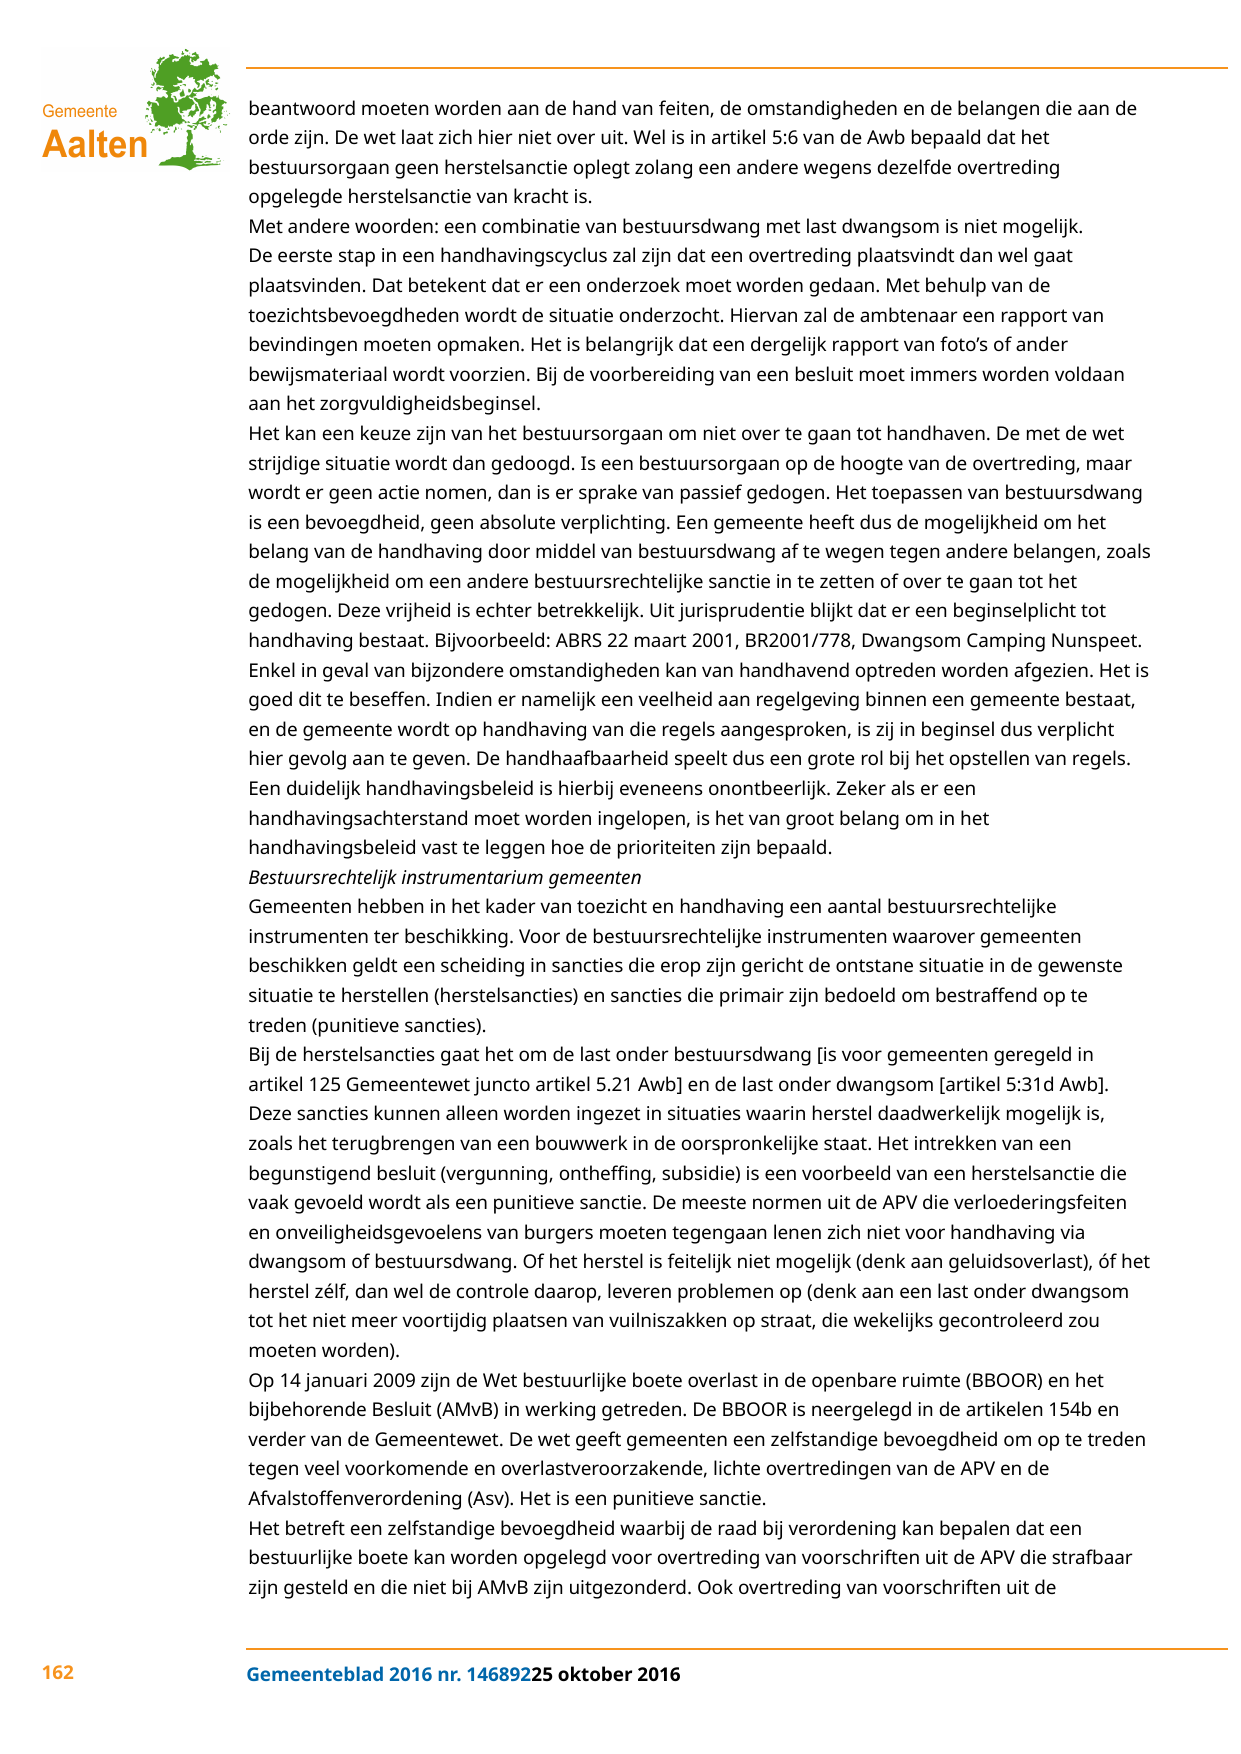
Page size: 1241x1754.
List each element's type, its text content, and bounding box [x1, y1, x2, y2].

text Gemeenten hebben in het kader van toezicht en handhaving een aantal bestuursrechtelijke instrumenten ter beschikking. Voor de bestuursrechtelijke instrumenten waarover gemeenten beschikken geldt een scheiding in sancties die erop zijn gericht de ontstane situatie in de gewenste situatie te herstellen (herstelsancties) en sancties die primair zijn bedoeld om bestraffend op te treden (punitieve sancties). [248, 893, 1152, 1038]
text Op 14 januari 2009 zijn de Wet bestuurlijke boete overlast in de openbare ruimte (BBOOR) en het bijbehorende Besluit (AMvB) in werking getreden. De BBOOR is neergelegd in de artikelen 154b en verder van de Gemeentewet. De wet geeft gemeenten een zelfstandige bevoegdheid om op te treden tegen veel voorkomende en overlastveroorzakende, lichte overtredingen van de APV en de Afvalstoffenverordening (Asv). Het is een punitieve sanctie. [248, 1367, 1152, 1511]
text Bij de herstelsancties gaat het om de last onder bestuursdwang [is voor gemeenten geregeld in artikel 125 Gemeentewet juncto artikel 5.21 Awb] en de last onder dwangsom [artikel 5:31d Awb]. Deze sancties kunnen alleen worden ingezet in situaties waarin herstel daadwerkelijk mogelijk is, zoals het terugbrengen van een bouwwerk in de oorspronkelijke staat. Het intrekken van een begunstigend besluit (vergunning, ontheffing, subsidie) is een voorbeeld van een herstelsanctie die vaak gevoeld wordt als een punitieve sanctie. De meeste normen uit de APV die verloederingsfeiten en onveiligheidsgevoelens van burgers moeten tegengaan lenen zich niet voor handhaving via dwangsom of bestuursdwang. Of het herstel is feitelijk niet mogelijk (denk aan geluidsoverlast), óf het herstel zélf, dan wel de controle daarop, leveren problemen op (denk aan een last onder dwangsom tot het niet meer voortijdig plaatsen van vuilniszakken op straat, die wekelijks gecontroleerd zou moeten worden). [248, 1041, 1152, 1363]
text Het betreft een zelfstandige bevoegdheid waarbij de raad bij verordening kan bepalen dat een bestuurlijke boete kan worden opgelegd voor overtreding van voorschriften uit de APV die strafbaar zijn gesteld en die niet bij AMvB zijn uitgezonderd. Ook overtreding van voorschriften uit de [248, 1515, 1152, 1600]
text Met andere woorden: een combinatie van bestuursdwang met last dwangsom is niet mogelijk. [248, 213, 1152, 239]
text Bestuursrechtelijk instrumentarium gemeenten [248, 864, 1152, 890]
text beantwoord moeten worden aan de hand van feiten, de omstandigheden en de belangen die aan de orde zijn. De wet laat zich hier niet over uit. Wel is in artikel 5:6 van de Awb bepaald dat het bestuursorgaan geen herstelsanctie oplegt zolang een andere wegens dezelfde overtreding opgelegde herstelsanctie van kracht is. [248, 95, 1152, 209]
picture [41, 47, 231, 172]
text De eerste stap in een handhavingscyclus zal zijn dat een overtreding plaatsvindt dan wel gaat plaatsvinden. Dat betekent dat er een onderzoek moet worden gedaan. Met behulp van de toezichtsbevoegdheden wordt de situatie onderzocht. Hiervan zal de ambtenaar een rapport van bevindingen moeten opmaken. Het is belangrijk dat een dergelijk rapport van foto’s of ander bewijsmateriaal wordt voorzien. Bij de voorbereiding van een besluit moet immers worden voldaan aan het zorgvuldigheidsbeginsel. [248, 243, 1152, 416]
text Het kan een keuze zijn van het bestuursorgaan om niet over te gaan tot handhaven. De met de wet strijdige situatie wordt dan gedoogd. Is een bestuursorgaan op de hoogte van de overtreding, maar wordt er geen actie nomen, dan is er sprake van passief gedogen. Het toepassen van bestuursdwang is een bevoegdheid, geen absolute verplichting. Een gemeente heeft dus de mogelijkheid om het belang van de handhaving door middel van bestuursdwang af te wegen tegen andere belangen, zoals de mogelijkheid om een andere bestuursrechtelijke sanctie in te zetten of over te gaan tot het gedogen. Deze vrijheid is echter betrekkelijk. Uit jurisprudentie blijkt dat er een beginselplicht tot handhaving bestaat. Bijvoorbeeld: ABRS 22 maart 2001, BR2001/778, Dwangsom Camping Nunspeet. Enkel in geval van bijzondere omstandigheden kan van handhavend optreden worden afgezien. Het is goed dit te beseffen. Indien er namelijk een veelheid aan regelgeving binnen een gemeente bestaat, en de gemeente wordt op handhaving van die regels aangesproken, is zij in beginsel dus verplicht hier gevolg aan te geven. De handhaafbaarheid speelt dus een grote rol bij het opstellen van regels. Een duidelijk handhavingsbeleid is hierbij eveneens onontbeerlijk. Zeker als er een handhavingsachterstand moet worden ingelopen, is het van groot belang om in het handhavingsbeleid vast te leggen hoe de prioriteiten zijn bepaald. [248, 420, 1152, 860]
